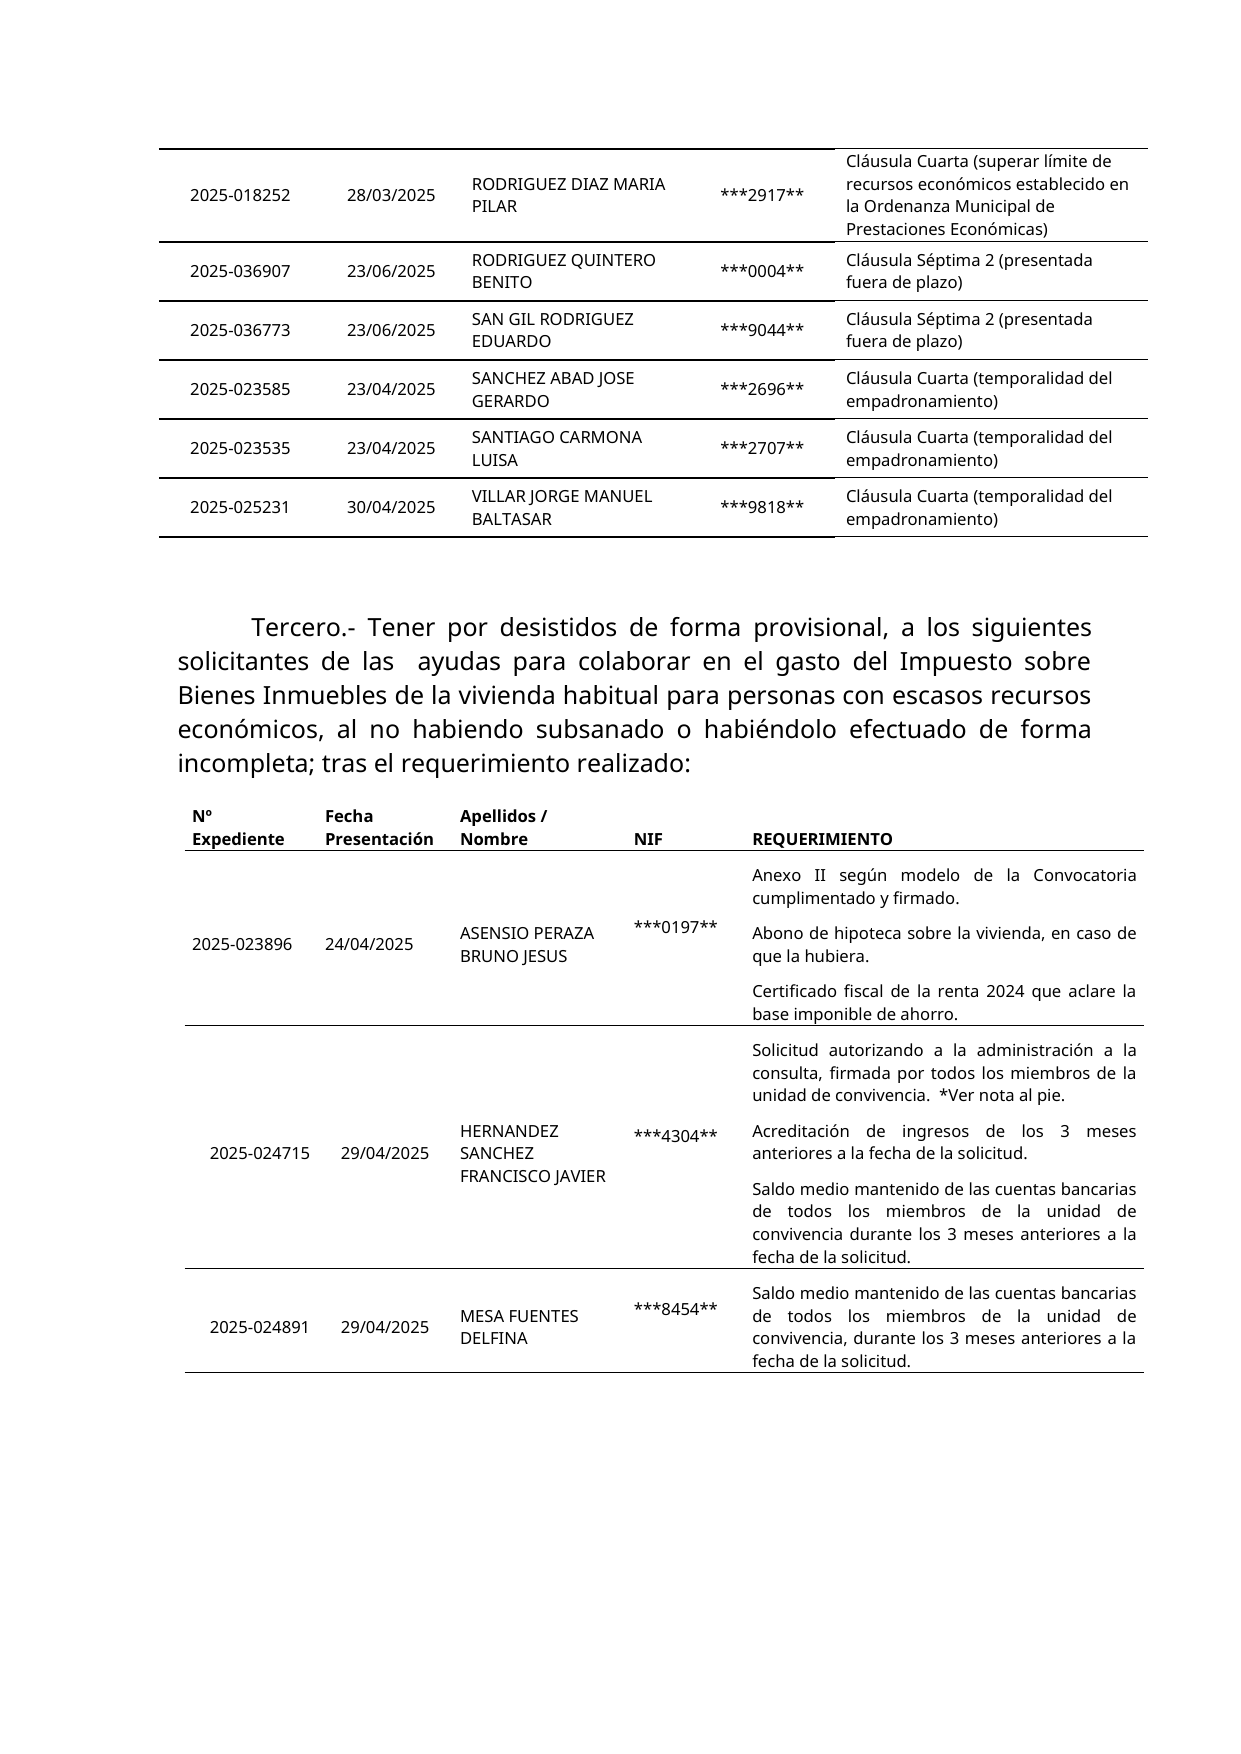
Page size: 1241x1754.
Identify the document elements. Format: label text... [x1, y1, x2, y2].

table_cell 2025-024715 [185, 1026, 317, 1268]
table_cell 28/03/2025 [322, 150, 460, 241]
table_cell 23/06/2025 [322, 243, 460, 299]
table_cell 2025-036907 [159, 243, 322, 299]
table_cell Solicitud autorizando a la administración a la consulta, firmada por todos los miembros de la unidad de convivencia. *Ver nota al pie. Acreditación de ingresos de los 3 meses anteriores a la fecha de la solicitud. Saldo medio mantenido de las cuentas bancarias de todos los miembros de la unidad de convivencia durante los 3 meses anteriores a la fecha de la solicitud. [745, 1026, 1144, 1268]
table_cell 23/04/2025 [322, 420, 460, 477]
table_cell ***9818** [690, 479, 834, 536]
table_cell ***2707** [690, 420, 834, 477]
table_cell Cláusula Séptima 2 (presentada fuera de plazo) [835, 242, 1148, 299]
table_cell VILLAR JORGE MANUEL BALTASAR [460, 479, 689, 536]
table_cell RODRIGUEZ DIAZ MARIA PILAR [460, 150, 689, 241]
table_cell Cláusula Cuarta (temporalidad del empadronamiento) [835, 360, 1148, 418]
table_cell 29/04/2025 [318, 1026, 452, 1268]
table_cell 2025-024891 [185, 1269, 317, 1372]
table_cell SAN GIL RODRIGUEZ EDUARDO [460, 302, 689, 359]
table_header Fecha Presentación [318, 792, 452, 850]
table_cell SANTIAGO CARMONA LUISA [460, 420, 689, 477]
table_cell ***4304** [626, 1026, 745, 1268]
table_header NIF [626, 792, 745, 850]
table_cell MESA FUENTES DELFINA [453, 1269, 626, 1372]
table_cell 2025-023535 [159, 420, 322, 477]
table_cell 2025-023896 [185, 851, 317, 1025]
table_cell Cláusula Cuarta (temporalidad del empadronamiento) [835, 419, 1148, 477]
table_header Nº Expediente [185, 792, 317, 850]
table_cell 23/04/2025 [322, 361, 460, 418]
text Tercero.- Tener por desistidos de forma provisional, a los siguientes solicitantes de las ayudas para colaborar en el gasto del Impuesto sobre Bienes Inmuebles de la vivienda habitual para personas con escasos recursos económicos, al no habiendo subsanado o habiéndolo efectuado de forma incompleta; tras el requerimiento realizado: [177, 609, 1093, 780]
table_cell 30/04/2025 [322, 479, 460, 536]
table_cell 2025-023585 [159, 361, 322, 418]
table_cell 24/04/2025 [318, 851, 452, 1025]
table_cell 2025-036773 [159, 302, 322, 359]
table_cell ***9044** [690, 302, 834, 359]
table_cell 2025-025231 [159, 479, 322, 536]
table_cell Anexo II según modelo de la Convocatoria cumplimentado y firmado. Abono de hipoteca sobre la vivienda, en caso de que la hubiera. Certificado fiscal de la renta 2024 que aclare la base imponible de ahorro. [745, 851, 1144, 1025]
table_cell 2025-018252 [159, 150, 322, 241]
table_cell ASENSIO PERAZA BRUNO JESUS [453, 851, 626, 1025]
table_cell ***0004** [690, 243, 834, 299]
table_cell Saldo medio mantenido de las cuentas bancarias de todos los miembros de la unidad de convivencia, durante los 3 meses anteriores a la fecha de la solicitud. [745, 1269, 1144, 1372]
table_cell 29/04/2025 [318, 1269, 452, 1372]
table_cell HERNANDEZ SANCHEZ FRANCISCO JAVIER [453, 1026, 626, 1268]
table_header REQUERIMIENTO [745, 792, 1144, 850]
table_cell RODRIGUEZ QUINTERO BENITO [460, 243, 689, 299]
table_cell ***8454** [626, 1269, 745, 1372]
table_cell ***2696** [690, 361, 834, 418]
table_cell ***0197** [626, 851, 745, 1025]
table_cell Cláusula Cuarta (temporalidad del empadronamiento) [835, 478, 1148, 536]
table_cell SANCHEZ ABAD JOSE GERARDO [460, 361, 689, 418]
table_header Apellidos / Nombre [453, 792, 626, 850]
table_cell Cláusula Séptima 2 (presentada fuera de plazo) [835, 301, 1148, 359]
table_cell ***2917** [690, 150, 834, 241]
table_cell Cláusula Cuarta (superar límite de recursos económicos establecido en la Ordenanza Municipal de Prestaciones Económicas) [835, 149, 1148, 241]
table_cell 23/06/2025 [322, 302, 460, 359]
